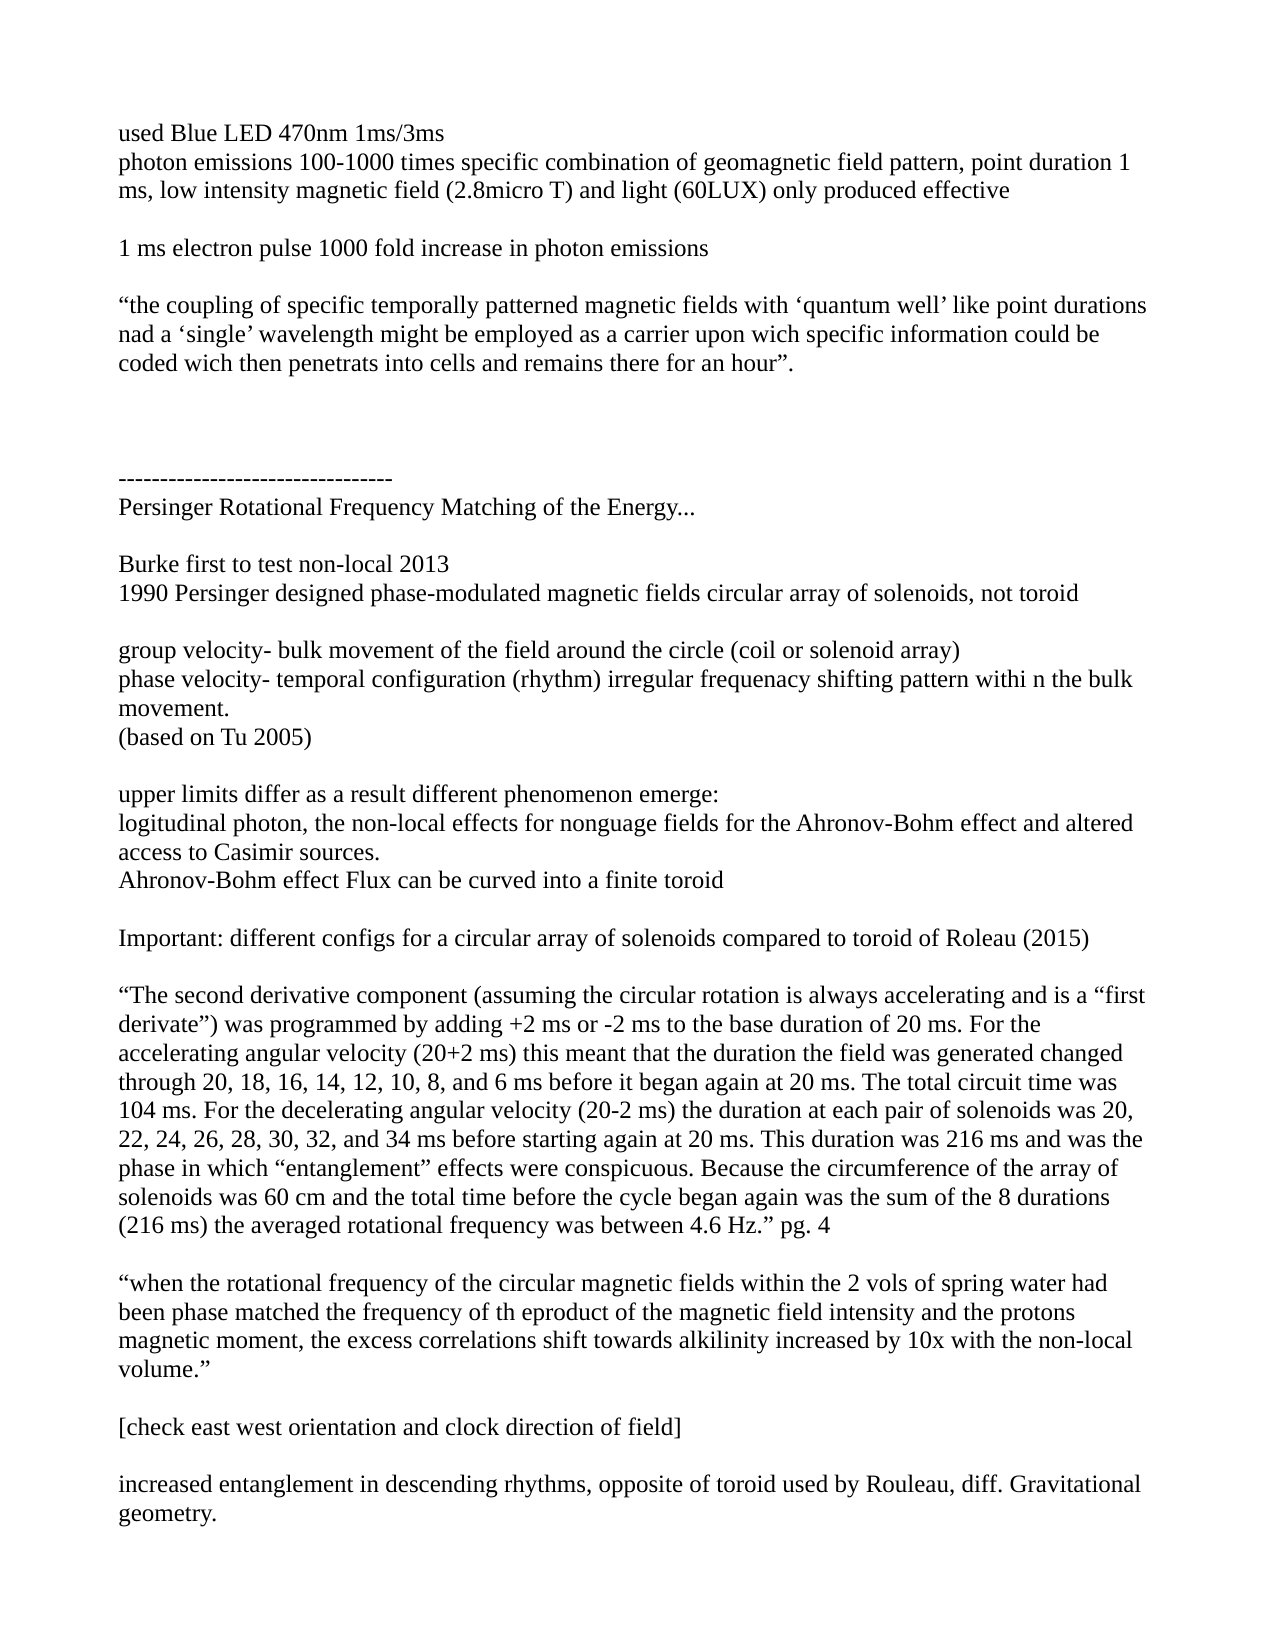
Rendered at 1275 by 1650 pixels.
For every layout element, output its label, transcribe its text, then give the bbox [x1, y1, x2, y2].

text (based on Tu 2005) [118, 722, 1157, 751]
text 1990 Persinger designed phase-modulated magnetic fields circular array of solenoids, not toroid [118, 578, 1157, 607]
text Persinger Rotational Frequency Matching of the Energy... [118, 492, 1157, 521]
text [check east west orientation and clock direction of field] [118, 1412, 1157, 1441]
text Burke first to test non-local 2013 [118, 549, 1157, 578]
text logitudinal photon, the non-local effects for nonguage fields for the Ahronov-Bohm effect and altered access to Casimir sources. [118, 808, 1157, 866]
text “The second derivative component (assuming the circular rotation is always accelerating and is a “first derivate”) was programmed by adding +2 ms or -2 ms to the base duration of 20 ms. For the accelerating angular velocity (20+2 ms) this meant that the duration the field was generated changed through 20, 18, 16, 14, 12, 10, 8, and 6 ms before it began again at 20 ms. The total circuit time was 104 ms. For the decelerating angular velocity (20-2 ms) the duration at each pair of solenoids was 20, 22, 24, 26, 28, 30, 32, and 34 ms before starting again at 20 ms. This duration was 216 ms and was the phase in which “entanglement” effects were conspicuous. Because the circumference of the array of solenoids was 60 cm and the total time before the cycle began again was the sum of the 8 durations (216 ms) the averaged rotational frequency was between 4.6 Hz.” pg. 4 [118, 981, 1157, 1239]
text Ahronov-Bohm effect Flux can be curved into a finite toroid [118, 866, 1157, 894]
text increased entanglement in descending rhythms, opposite of toroid used by Rouleau, diff. Gravitational geometry. [118, 1469, 1157, 1527]
text Important: different configs for a circular array of solenoids compared to toroid of Roleau (2015) [118, 923, 1157, 952]
text upper limits differ as a result different phenomenon emerge: [118, 779, 1157, 808]
text photon emissions 100-1000 times specific combination of geomagnetic field pattern, point duration 1 ms, low intensity magnetic field (2.8micro T) and light (60LUX) only produced effective [118, 147, 1157, 204]
text group velocity- bulk movement of the field around the circle (coil or solenoid array) [118, 636, 1157, 664]
text “when the rotational frequency of the circular magnetic fields within the 2 vols of spring water had been phase matched the frequency of th eproduct of the magnetic field intensity and the protons magnetic moment, the excess correlations shift towards alkilinity increased by 10x with the non-local volume.” [118, 1268, 1157, 1383]
text 1 ms electron pulse 1000 fold increase in photon emissions [118, 233, 1157, 262]
text phase velocity- temporal configuration (rhythm) irregular frequenacy shifting pattern withi n the bulk movement. [118, 664, 1157, 722]
text used Blue LED 470nm 1ms/3ms [118, 118, 1157, 147]
text --------------------------------- [118, 463, 1157, 492]
text “the coupling of specific temporally patterned magnetic fields with ‘quantum well’ like point durations nad a ‘single’ wavelength might be employed as a carrier upon wich specific information could be coded wich then penetrats into cells and remains there for an hour”. [118, 291, 1157, 377]
